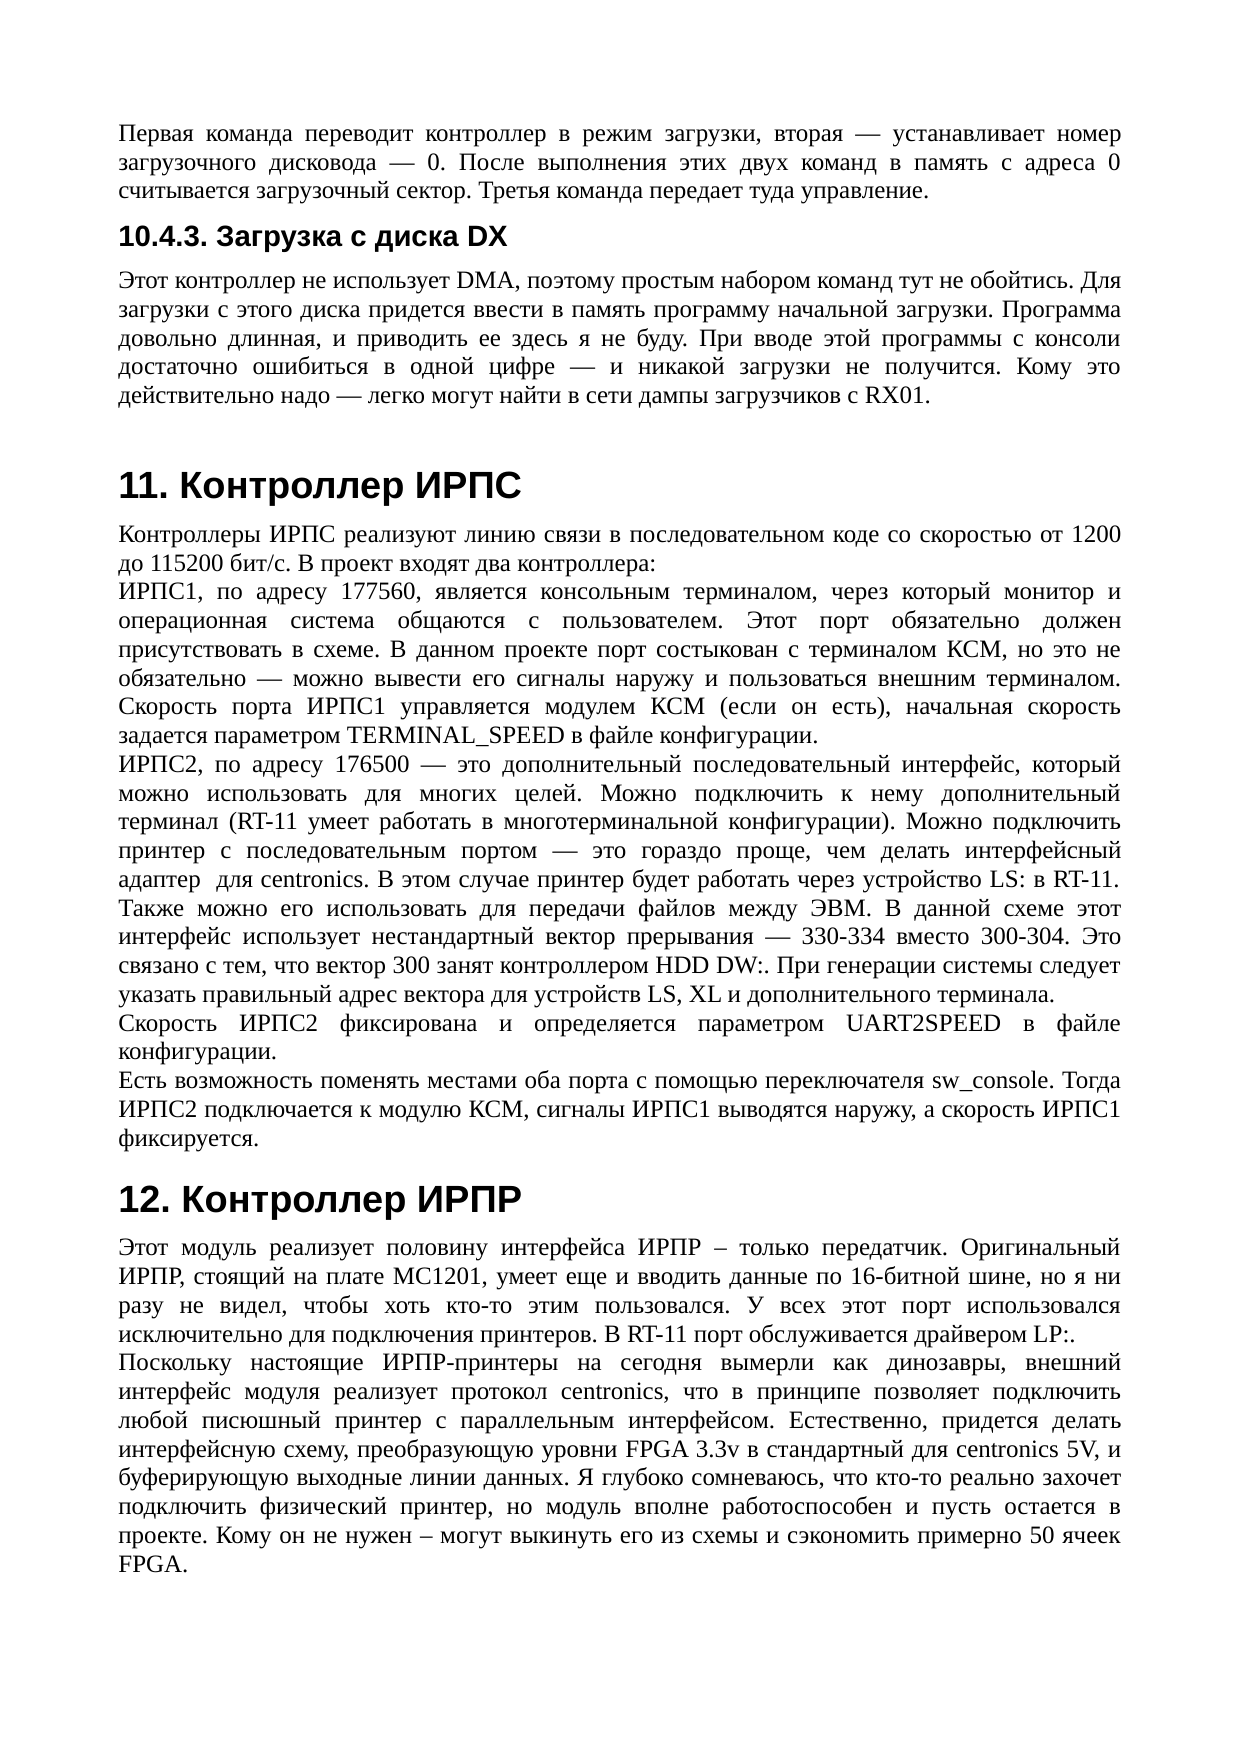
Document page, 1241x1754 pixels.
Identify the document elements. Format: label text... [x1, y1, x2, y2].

subtitle 11. Контроллер ИРПС [118, 463, 1122, 506]
text Этот модуль реализует половину интерфейса ИРПР – только передатчик. Оригинальный ИРПР, стоящий на плате МС1201, умеет еще и вводить данные по 16-битной шине, но я ни разу не видел, чтобы хоть кто-то этим пользовался. У всех этот порт использовался исключительно для подключения принтеров. В RT-11 порт обслуживается драйвером LP:. [118, 1232, 1122, 1347]
text Этот контроллер не использует DMA, поэтому простым набором команд тут не обойтись. Для загрузки с этого диска придется ввести в память программу начальной загрузки. Программа довольно длинная, и приводить ее здесь я не буду. При вводе этой программы с консоли достаточно ошибиться в одной цифре — и никакой загрузки не получится. Кому это действительно надо — легко могут найти в сети дампы загрузчиков с RX01. [118, 265, 1122, 409]
subtitle 12. Контроллер ИРПР [118, 1176, 1122, 1220]
text Первая команда переводит контроллер в режим загрузки, вторая — устанавливает номер загрузочного дисковода — 0. После выполнения этих двух команд в память с адреса 0 считывается загрузочный сектор. Третья команда передает туда управление. [118, 118, 1122, 204]
subtitle 10.4.3. Загрузка с диска DX [118, 219, 1122, 253]
text Есть возможность поменять местами оба порта с помощью переключателя sw_console. Тогда ИРПС2 подключается к модулю КСМ, сигналы ИРПС1 выводятся наружу, а скорость ИРПС1 фиксируется. [118, 1065, 1122, 1151]
text Скорость ИРПС2 фиксирована и определяется параметром UART2SPEED в файле конфигурации. [118, 1008, 1122, 1065]
text Поскольку настоящие ИРПР-принтеры на сегодня вымерли как динозавры, внешний интерфейс модуля реализует протокол centronics, что в принципе позволяет подключить любой писюшный принтер с параллельным интерфейсом. Естественно, придется делать интерфейсную схему, преобразующую уровни FPGA 3.3v в стандартный для centronics 5V, и буферирующую выходные линии данных. Я глубоко сомневаюсь, что кто-то реально захочет подключить физический принтер, но модуль вполне работоспособен и пусть остается в проекте. Кому он не нужен – могут выкинуть его из схемы и сэкономить примерно 50 ячеек FPGA. [118, 1347, 1122, 1577]
text ИРПС1, по адресу 177560, является консольным терминалом, через который монитор и операционная система общаются с пользователем. Этот порт обязательно должен присутствовать в схеме. В данном проекте порт состыкован с терминалом КСМ, но это не обязательно — можно вывести его сигналы наружу и пользоваться внешним терминалом. Скорость порта ИРПС1 управляется модулем КСМ (если он есть), начальная скорость задается параметром TERMINAL_SPEED в файле конфигурации. [118, 576, 1122, 749]
text Контроллеры ИРПС реализуют линию связи в последовательном коде со скоростью от 1200 до 115200 бит/с. В проект входят два контроллера: [118, 519, 1122, 576]
text ИРПС2, по адресу 176500 — это дополнительный последовательный интерфейс, который можно использовать для многих целей. Можно подключить к нему дополнительный терминал (RT-11 умеет работать в многотерминальной конфигурации). Можно подключить принтер с последовательным портом — это гораздо проще, чем делать интерфейсный адаптер для centronics. В этом случае принтер будет работать через устройство LS: в RT-11. Также можно его использовать для передачи файлов между ЭВМ. В данной схеме этот интерфейс использует нестандартный вектор прерывания — 330-334 вместо 300-304. Это связано с тем, что вектор 300 занят контроллером HDD DW:. При генерации системы следует указать правильный адрес вектора для устройств LS, XL и дополнительного терминала. [118, 749, 1122, 1008]
